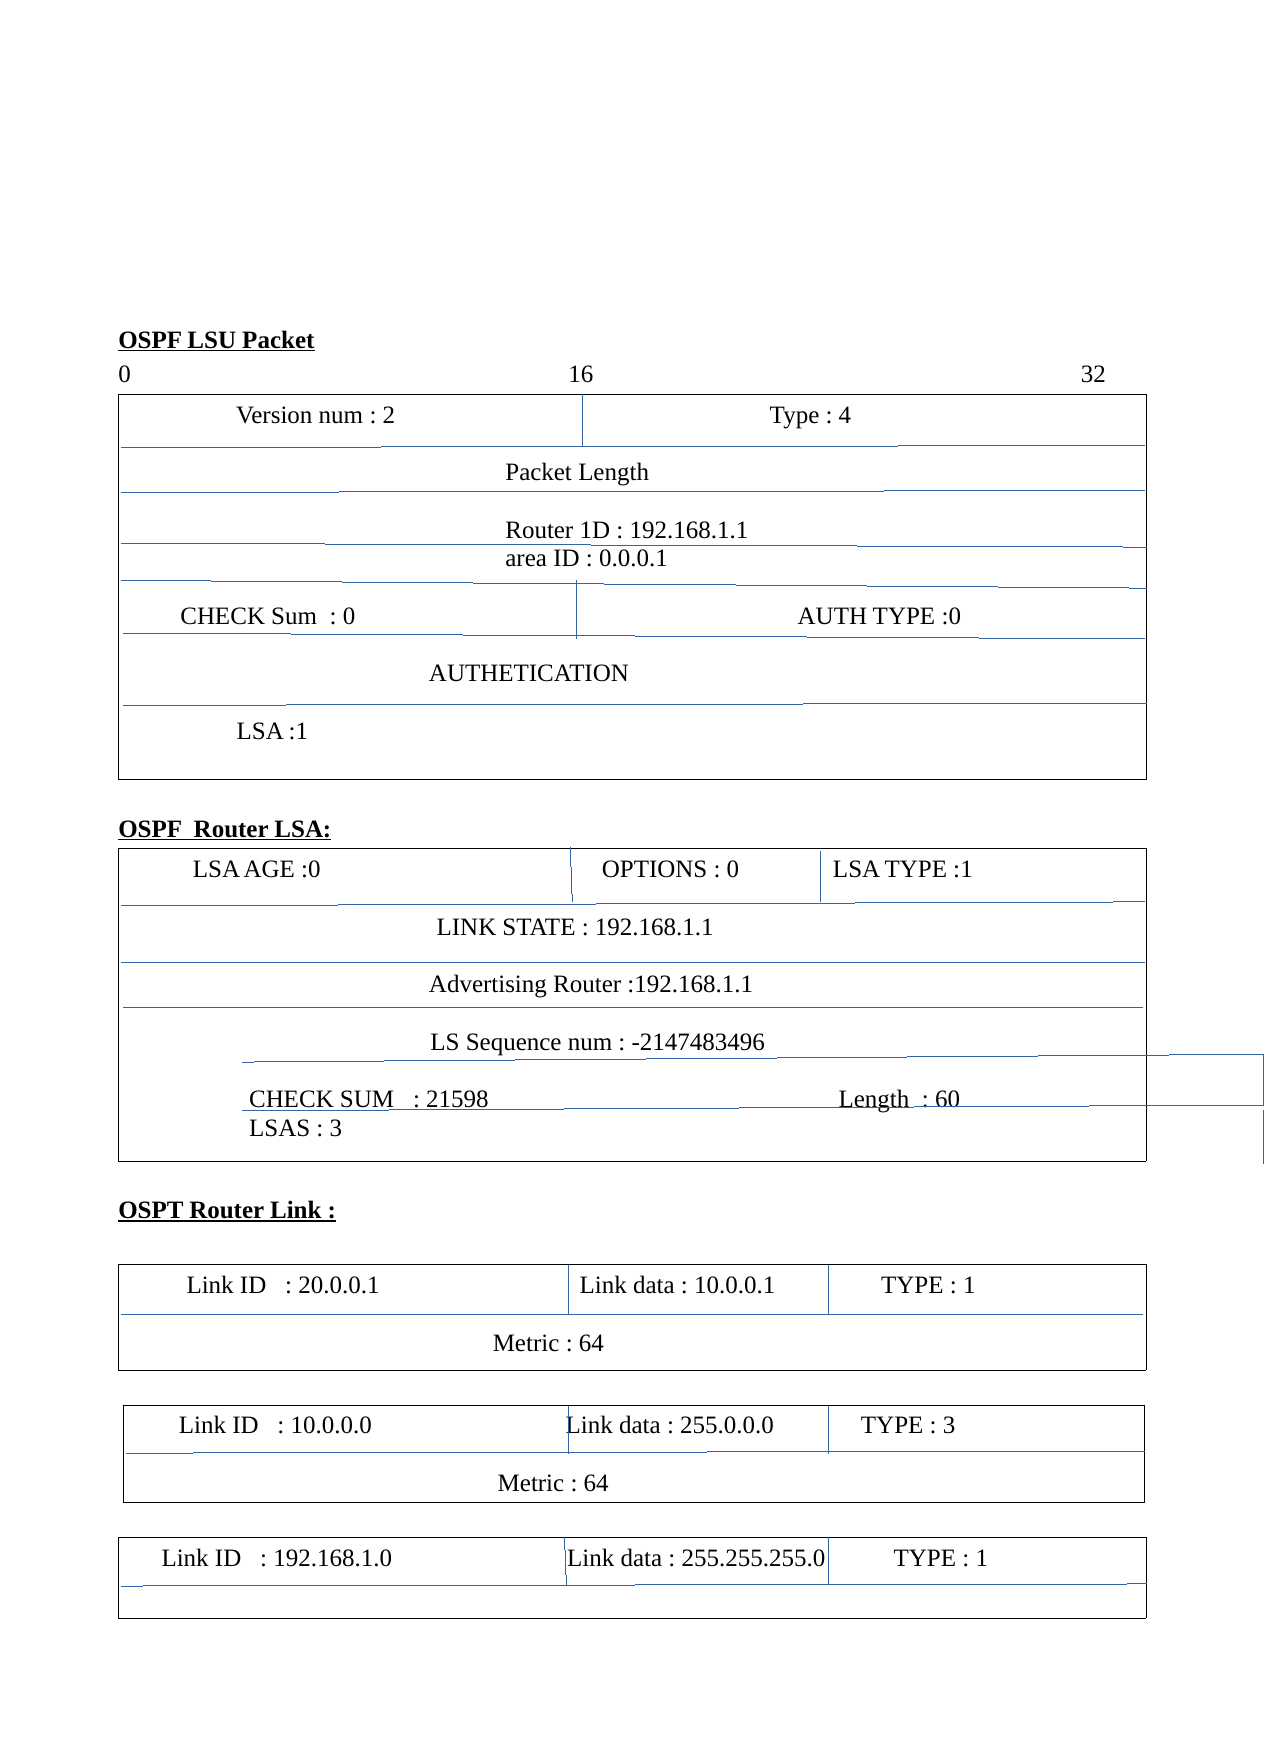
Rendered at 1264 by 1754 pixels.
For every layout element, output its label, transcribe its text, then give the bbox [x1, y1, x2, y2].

table_header LSA AGE :0 OPTIONS : 0 LSA TYPE :1 LINK STATE : 192.168.1.1 Advertising Router :192.168.1.1 LS Sequence num : -2147483496 CHECK SUM : 21598 Length : 60 LSAS : 3 [119, 849, 1146, 1161]
text OSPF LSU Packet [118, 325, 1110, 354]
table_header Link ID : 20.0.0.1 Link data : 10.0.0.1 TYPE : 1 Metric : 64 [119, 1265, 1146, 1370]
text OSPT Router Link : [118, 1195, 1110, 1224]
text OSPF Router LSA: [118, 814, 1110, 843]
table_header Version num : 2 Type : 4 Packet Length Router 1D : 192.168.1.1 area ID : 0.0.0.1 CHECK Sum : 0 AUTH TYPE :0 AUTHETICATION LSA :1 [119, 395, 1146, 779]
table_header Link ID : 192.168.1.0 Link data : 255.255.255.0 TYPE : 1 [119, 1538, 1146, 1618]
text 0 16 32 [118, 359, 1110, 388]
table_header Link ID : 10.0.0.0 Link data : 255.0.0.0 TYPE : 3 Metric : 64 [124, 1406, 1144, 1502]
